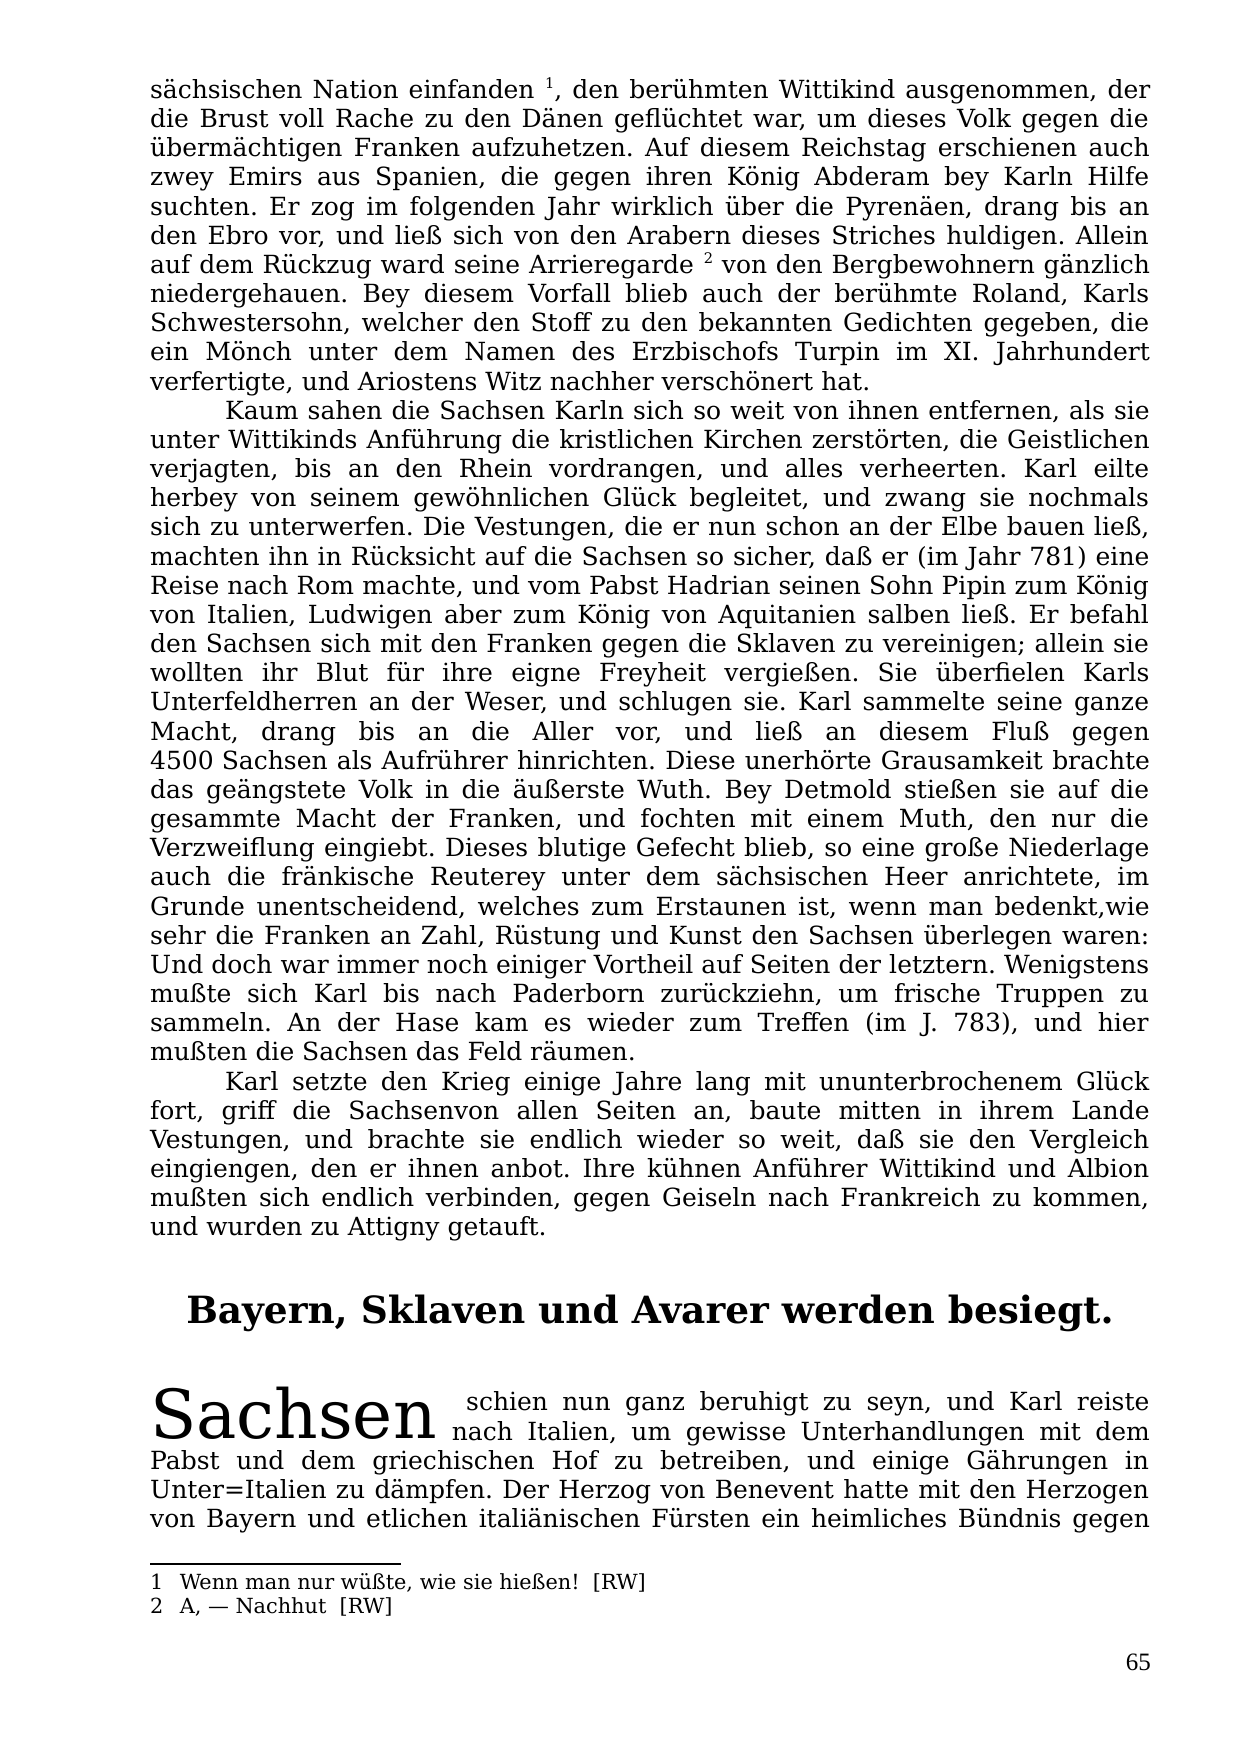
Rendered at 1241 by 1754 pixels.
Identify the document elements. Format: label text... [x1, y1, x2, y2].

text A, — Nachhut [RW] [150, 1594, 1151, 1618]
text Kaum sahen die Sachsen Karln sich so weit von ihnen entfernen, als sie unter Wittikinds Anführung die kristlichen Kirchen zerstörten, die Geistlichen verjagten, bis an den Rhein vordrangen, und alles verheerten. Karl eilte herbey von seinem gewöhnlichen Glück begleitet, und zwang sie nochmals sich zu unterwerfen. Die Vestungen, die er nun schon an der Elbe bauen ließ, machten ihn in Rücksicht auf die Sachsen so sicher, daß er (im Jahr 781) eine Reise nach Rom machte, und vom Pabst Hadrian seinen Sohn Pipin zum König von Italien, Ludwigen aber zum König von Aquitanien salben ließ. Er befahl den Sachsen sich mit den Franken gegen die Sklaven zu vereinigen; allein sie wollten ihr Blut für ihre eigne Freyheit vergießen. Sie überfielen Karls Unterfeldherren an der Weser, und schlugen sie. Karl sammelte seine ganze Macht, drang bis an die Aller vor, und ließ an diesem Fluß gegen 4500 Sachsen als Aufrührer hinrichten. Diese unerhörte Grausamkeit brachte das geängstete Volk in die äußerste Wuth. Bey Detmold stießen sie auf die gesammte Macht der Franken, und fochten mit einem Muth, den nur die Verzweiflung eingiebt. Dieses blutige Gefecht blieb, so eine große Niederlage auch die fränkische Reuterey unter dem sächsischen Heer anrichtete, im Grunde unentscheidend, welches zum Erstaunen ist, wenn man bedenkt,wie sehr die Franken an Zahl, Rüstung und Kunst den Sachsen überlegen waren: Und doch war immer noch einiger Vortheil auf Seiten der letztern. Wenigstens mußte sich Karl bis nach Paderborn zurückziehn, um frische Truppen zu sammeln. An der Hase kam es wieder zum Treffen (im J. 783), und hier mußten die Sachsen das Feld räumen. [150, 396, 1151, 1067]
text Bayern, Sklaven und Avarer werden besiegt. [150, 1271, 1151, 1332]
text Wenn man nur wüßte, wie sie hießen! [RW] [150, 1570, 1151, 1594]
text Karl setzte den Krieg einige Jahre lang mit ununterbrochenem Glück fort, griff die Sachsenvon allen Seiten an, baute mitten in ihrem Lande Vestungen, und brachte sie endlich wieder so weit, daß sie den Vergleich eingiengen, den er ihnen anbot. Ihre kühnen Anführer Wittikind und Albion mußten sich endlich verbinden, gegen Geiseln nach Frankreich zu kommen, und wurden zu Attigny getauft. [150, 1067, 1151, 1242]
text Sachsen schien nun ganz beruhigt zu seyn, und Karl reiste nach Italien, um gewisse Unterhandlungen mit dem Pabst und dem griechischen Hof zu betreiben, und einige Gährungen in Unter=Italien zu dämpfen. Der Herzog von Benevent hatte mit den Herzogen von Bayern und etlichen italiänischen Fürsten ein heimliches Bündnis gegen [150, 1387, 1151, 1533]
text sächsischen Nation einfanden , den berühmten Wittikind ausgenommen, der die Brust voll Rache zu den Dänen geflüchtet war, um dieses Volk gegen die übermächtigen Franken aufzuhetzen. Auf diesem Reichstag erschienen auch zwey Emirs aus Spanien, die gegen ihren König Abderam bey Karln Hilfe suchten. Er zog im folgenden Jahr wirklich über die Pyrenäen, drang bis an den Ebro vor, und ließ sich von den Arabern dieses Striches huldigen. Allein auf dem Rückzug ward seine Arrieregarde von den Bergbewohnern gänzlich niedergehauen. Bey diesem Vorfall blieb auch der berühmte Roland, Karls Schwestersohn, welcher den Stoff zu den bekannten Gedichten gegeben, die ein Mönch unter dem Namen des Erzbischofs Turpin im XI. Jahrhundert verfertigte, und Ariostens Witz nachher verschönert hat. [150, 75, 1151, 396]
